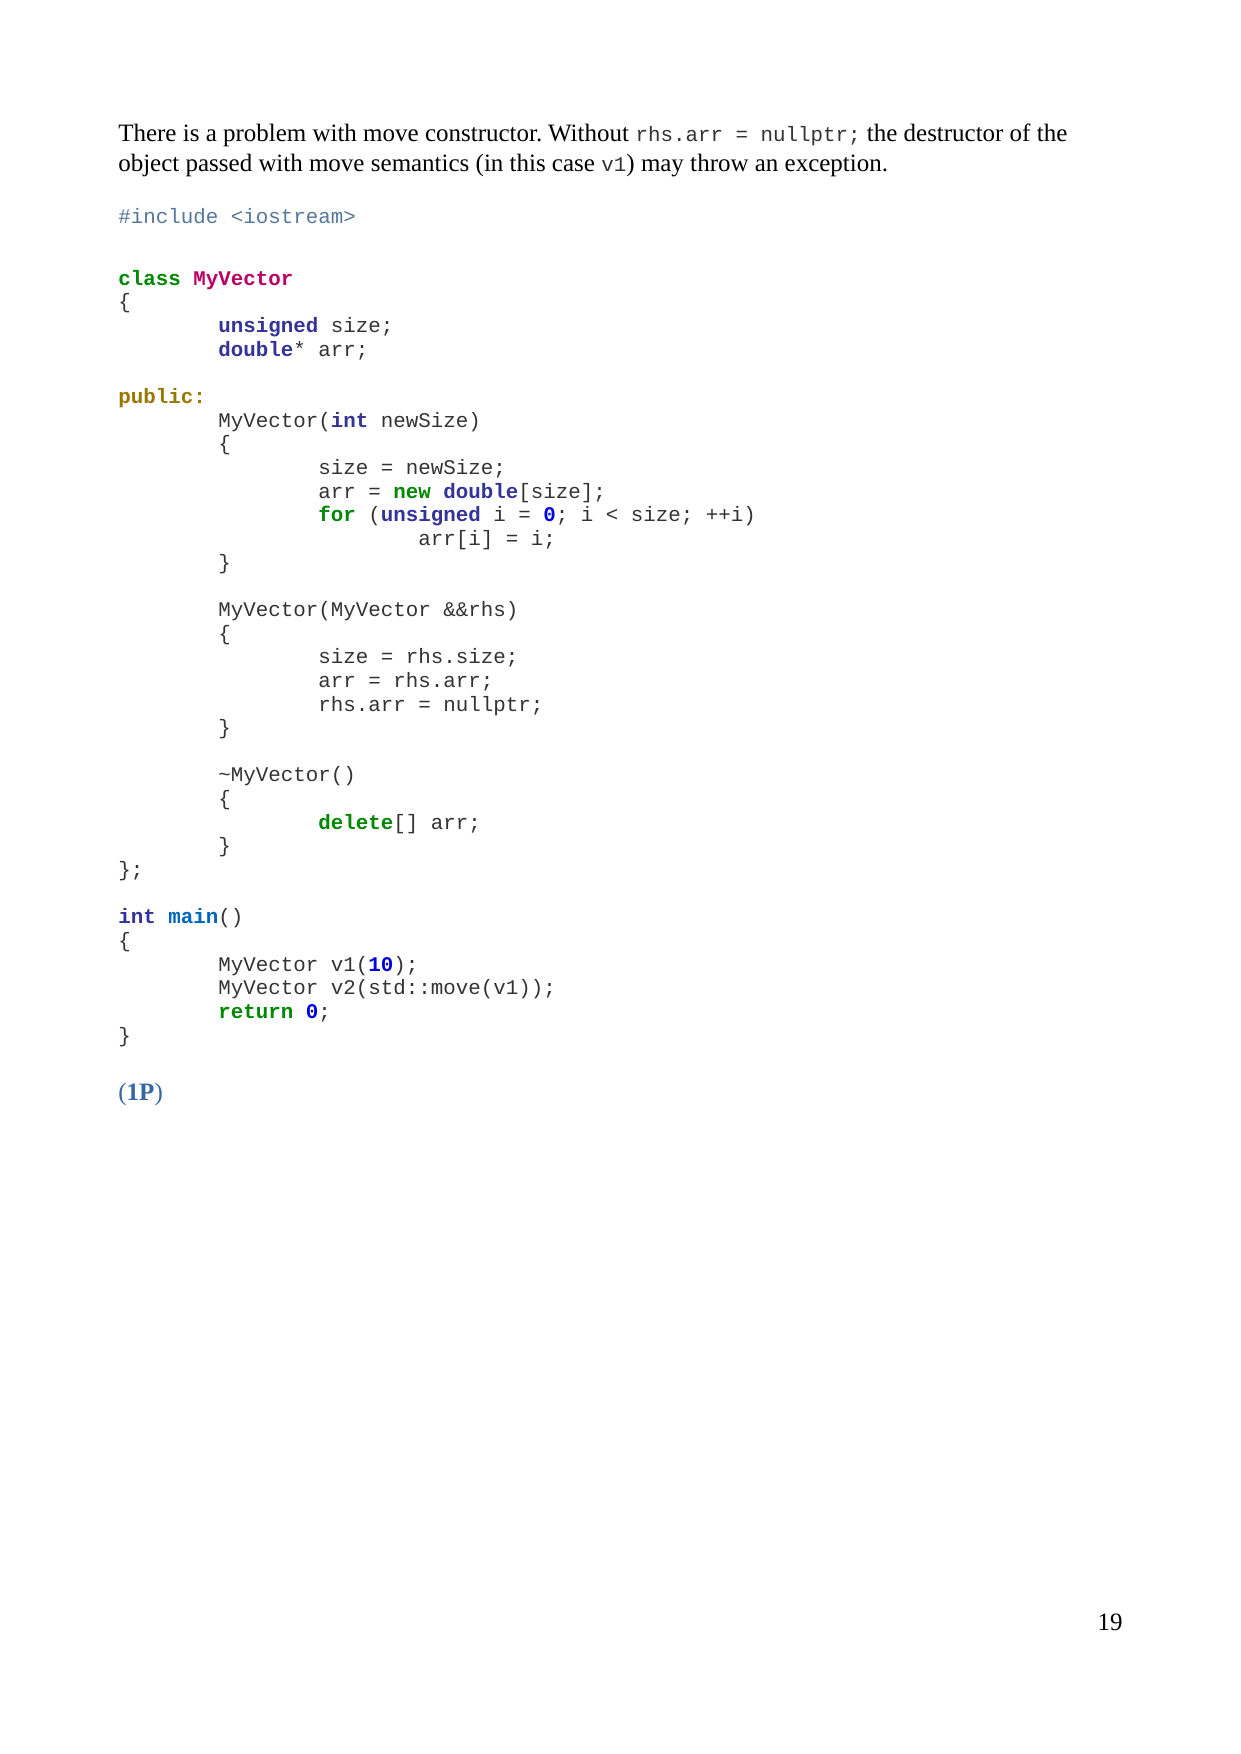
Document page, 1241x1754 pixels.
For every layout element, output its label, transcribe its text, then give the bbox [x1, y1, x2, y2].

text for (unsigned i = 0; i < size; ++i) [118, 504, 1122, 528]
text return 0; [118, 1001, 1122, 1024]
text { [118, 623, 1122, 646]
text class MyVector [118, 268, 1122, 292]
text } (1P) [118, 1024, 1122, 1106]
text ~MyVector() [118, 764, 1122, 788]
text { [118, 788, 1122, 812]
text MyVector v1(10); [118, 954, 1122, 977]
text MyVector(int newSize) [118, 410, 1122, 433]
text delete[] arr; [118, 812, 1122, 835]
text arr[i] = i; [118, 528, 1122, 552]
text unsigned size; [118, 315, 1122, 339]
text }; [118, 859, 1122, 883]
text { [118, 930, 1122, 954]
text } [118, 835, 1122, 859]
text } [118, 552, 1122, 575]
text } [118, 717, 1122, 741]
text size = rhs.size; [118, 646, 1122, 670]
text There is a problem with move constructor. Without rhs.arr = nullptr; the destructor of the object passed with move semantics (in this case v1) may throw an exception. #include <iostream> [118, 118, 1122, 230]
text int main() [118, 906, 1122, 930]
text { [118, 433, 1122, 457]
text public: [118, 386, 1122, 410]
text arr = new double[size]; [118, 481, 1122, 504]
text MyVector(MyVector &&rhs) [118, 599, 1122, 623]
text MyVector v2(std::move(v1)); [118, 977, 1122, 1001]
text rhs.arr = nullptr; [118, 693, 1122, 717]
text arr = rhs.arr; [118, 670, 1122, 693]
text { [118, 292, 1122, 315]
text double* arr; [118, 339, 1122, 362]
text size = newSize; [118, 457, 1122, 481]
